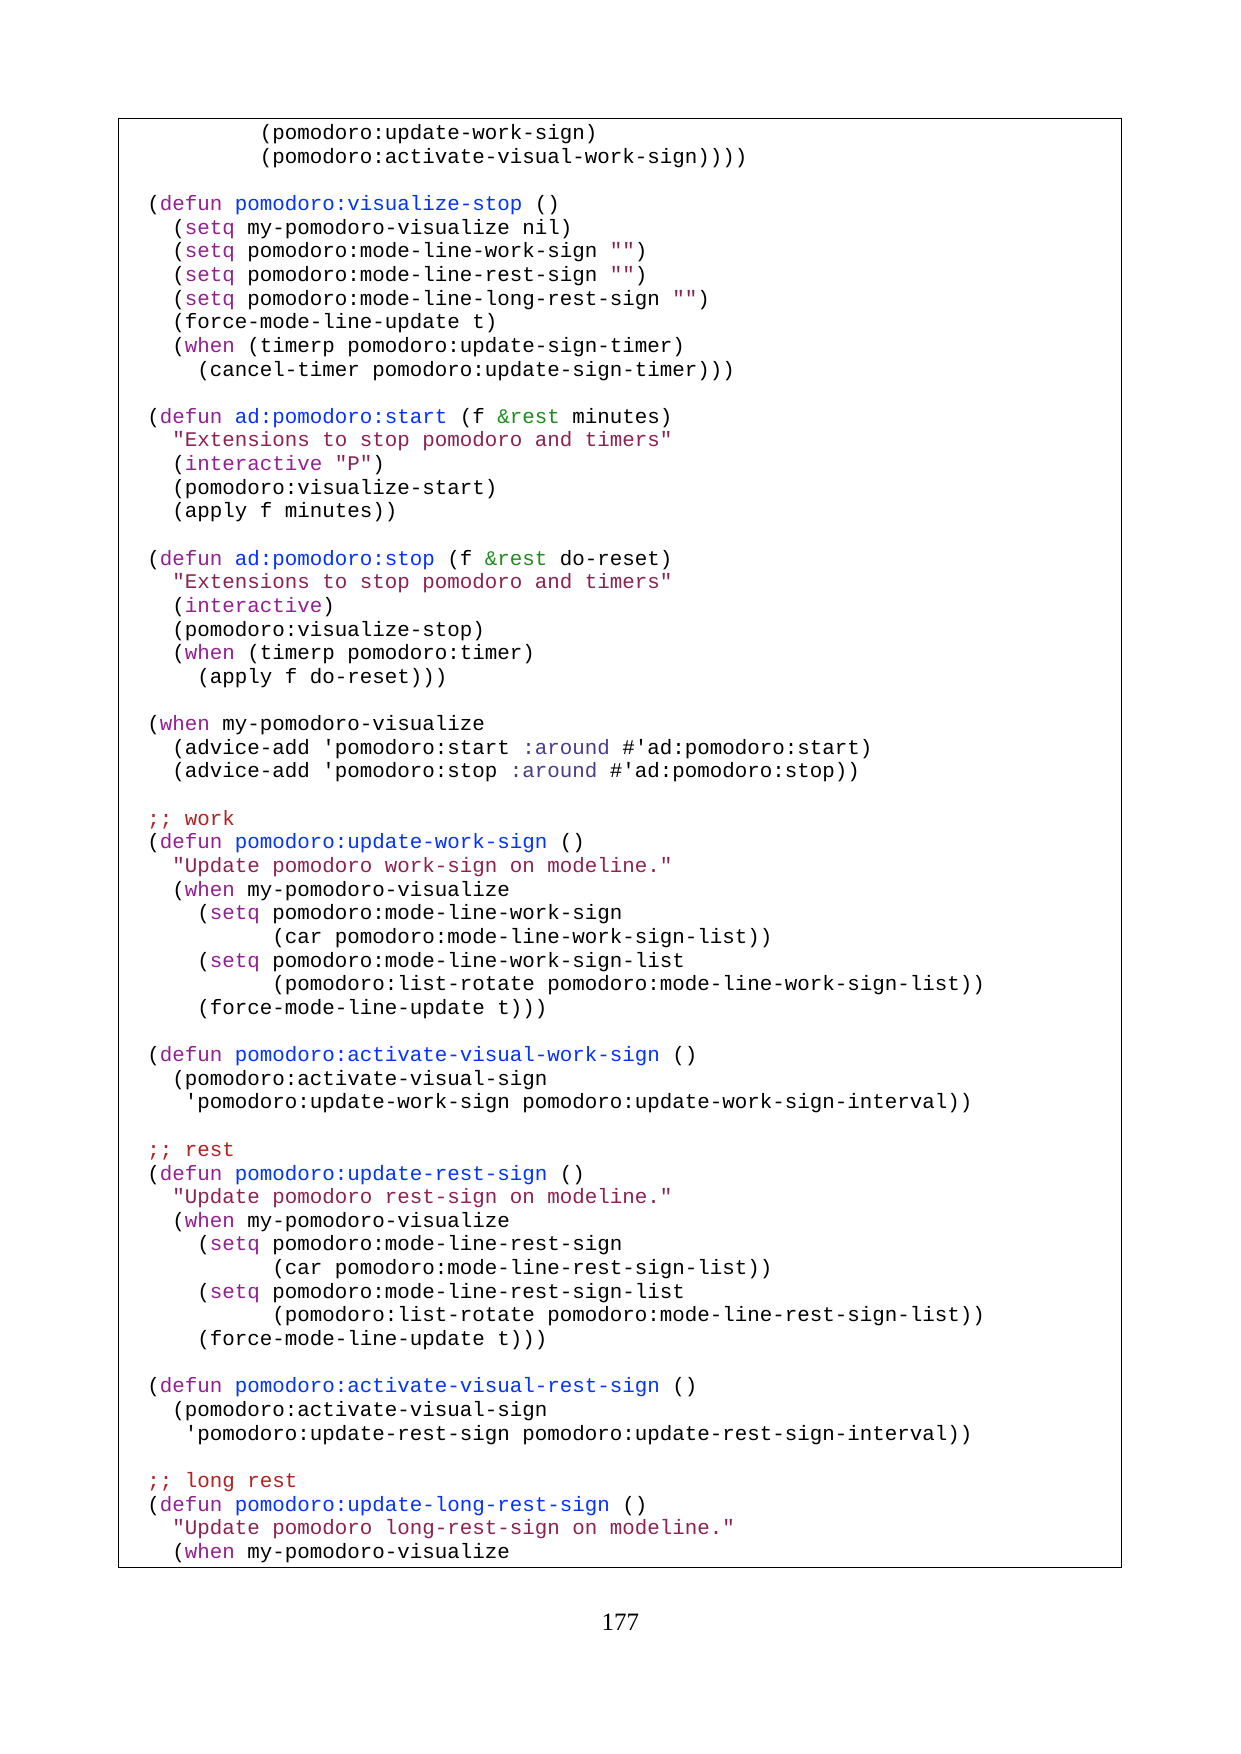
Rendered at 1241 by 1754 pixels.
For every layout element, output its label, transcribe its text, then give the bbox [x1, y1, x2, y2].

text (defun pomodoro:activate-visual-rest-sign () [119, 1371, 1121, 1395]
text (when my-pomodoro-visualize [119, 875, 1121, 898]
text (setq pomodoro:mode-line-long-rest-sign "") [119, 284, 1121, 307]
text (apply f minutes)) [119, 496, 1121, 520]
text (pomodoro:visualize-stop) [119, 615, 1121, 638]
text (setq pomodoro:mode-line-work-sign [119, 898, 1121, 922]
text (car pomodoro:mode-line-work-sign-list)) [119, 922, 1121, 946]
text (advice-add 'pomodoro:stop :around #'ad:pomodoro:stop)) [119, 757, 1121, 780]
text (pomodoro:visualize-start) [119, 473, 1121, 496]
text "Update pomodoro long-rest-sign on modeline." [119, 1513, 1121, 1537]
text (force-mode-line-update t))) [119, 1324, 1121, 1348]
text (pomodoro:list-rotate pomodoro:mode-line-work-sign-list)) [119, 969, 1121, 993]
text "Extensions to stop pomodoro and timers" [119, 567, 1121, 591]
text 'pomodoro:update-rest-sign pomodoro:update-rest-sign-interval)) [119, 1419, 1121, 1442]
text ;; rest [119, 1135, 1121, 1158]
text (when my-pomodoro-visualize [119, 1537, 1121, 1567]
text (when my-pomodoro-visualize [119, 709, 1121, 733]
text (pomodoro:update-work-sign) [119, 119, 1121, 142]
text (defun pomodoro:update-work-sign () [119, 827, 1121, 851]
text ;; long rest [119, 1466, 1121, 1489]
text (defun ad:pomodoro:stop (f &rest do-reset) [119, 544, 1121, 567]
text (pomodoro:activate-visual-sign [119, 1064, 1121, 1088]
text (defun pomodoro:update-long-rest-sign () [119, 1489, 1121, 1513]
text (force-mode-line-update t) [119, 307, 1121, 331]
text (when my-pomodoro-visualize [119, 1206, 1121, 1229]
text "Update pomodoro rest-sign on modeline." [119, 1182, 1121, 1206]
text (setq pomodoro:mode-line-rest-sign [119, 1229, 1121, 1253]
text (pomodoro:activate-visual-work-sign)))) [119, 142, 1121, 165]
text (setq pomodoro:mode-line-rest-sign-list [119, 1277, 1121, 1300]
text (car pomodoro:mode-line-rest-sign-list)) [119, 1253, 1121, 1277]
text 'pomodoro:update-work-sign pomodoro:update-work-sign-interval)) [119, 1088, 1121, 1111]
text (setq pomodoro:mode-line-rest-sign "") [119, 260, 1121, 284]
text (setq pomodoro:mode-line-work-sign "") [119, 236, 1121, 260]
text (defun pomodoro:update-rest-sign () [119, 1158, 1121, 1182]
text (setq pomodoro:mode-line-work-sign-list [119, 946, 1121, 969]
text (interactive "P") [119, 449, 1121, 473]
text (interactive) [119, 591, 1121, 615]
text (when (timerp pomodoro:timer) [119, 638, 1121, 662]
text (when (timerp pomodoro:update-sign-timer) [119, 331, 1121, 354]
text (defun pomodoro:activate-visual-work-sign () [119, 1040, 1121, 1064]
text (apply f do-reset))) [119, 662, 1121, 686]
text (defun pomodoro:visualize-stop () [119, 189, 1121, 213]
text ;; work [119, 804, 1121, 827]
text (force-mode-line-update t))) [119, 993, 1121, 1017]
text (cancel-timer pomodoro:update-sign-timer))) [119, 354, 1121, 378]
text (pomodoro:activate-visual-sign [119, 1395, 1121, 1419]
text "Update pomodoro work-sign on modeline." [119, 851, 1121, 875]
text "Extensions to stop pomodoro and timers" [119, 426, 1121, 449]
text (setq my-pomodoro-visualize nil) [119, 213, 1121, 236]
text (defun ad:pomodoro:start (f &rest minutes) [119, 402, 1121, 426]
text (pomodoro:list-rotate pomodoro:mode-line-rest-sign-list)) [119, 1300, 1121, 1324]
text (advice-add 'pomodoro:start :around #'ad:pomodoro:start) [119, 733, 1121, 757]
